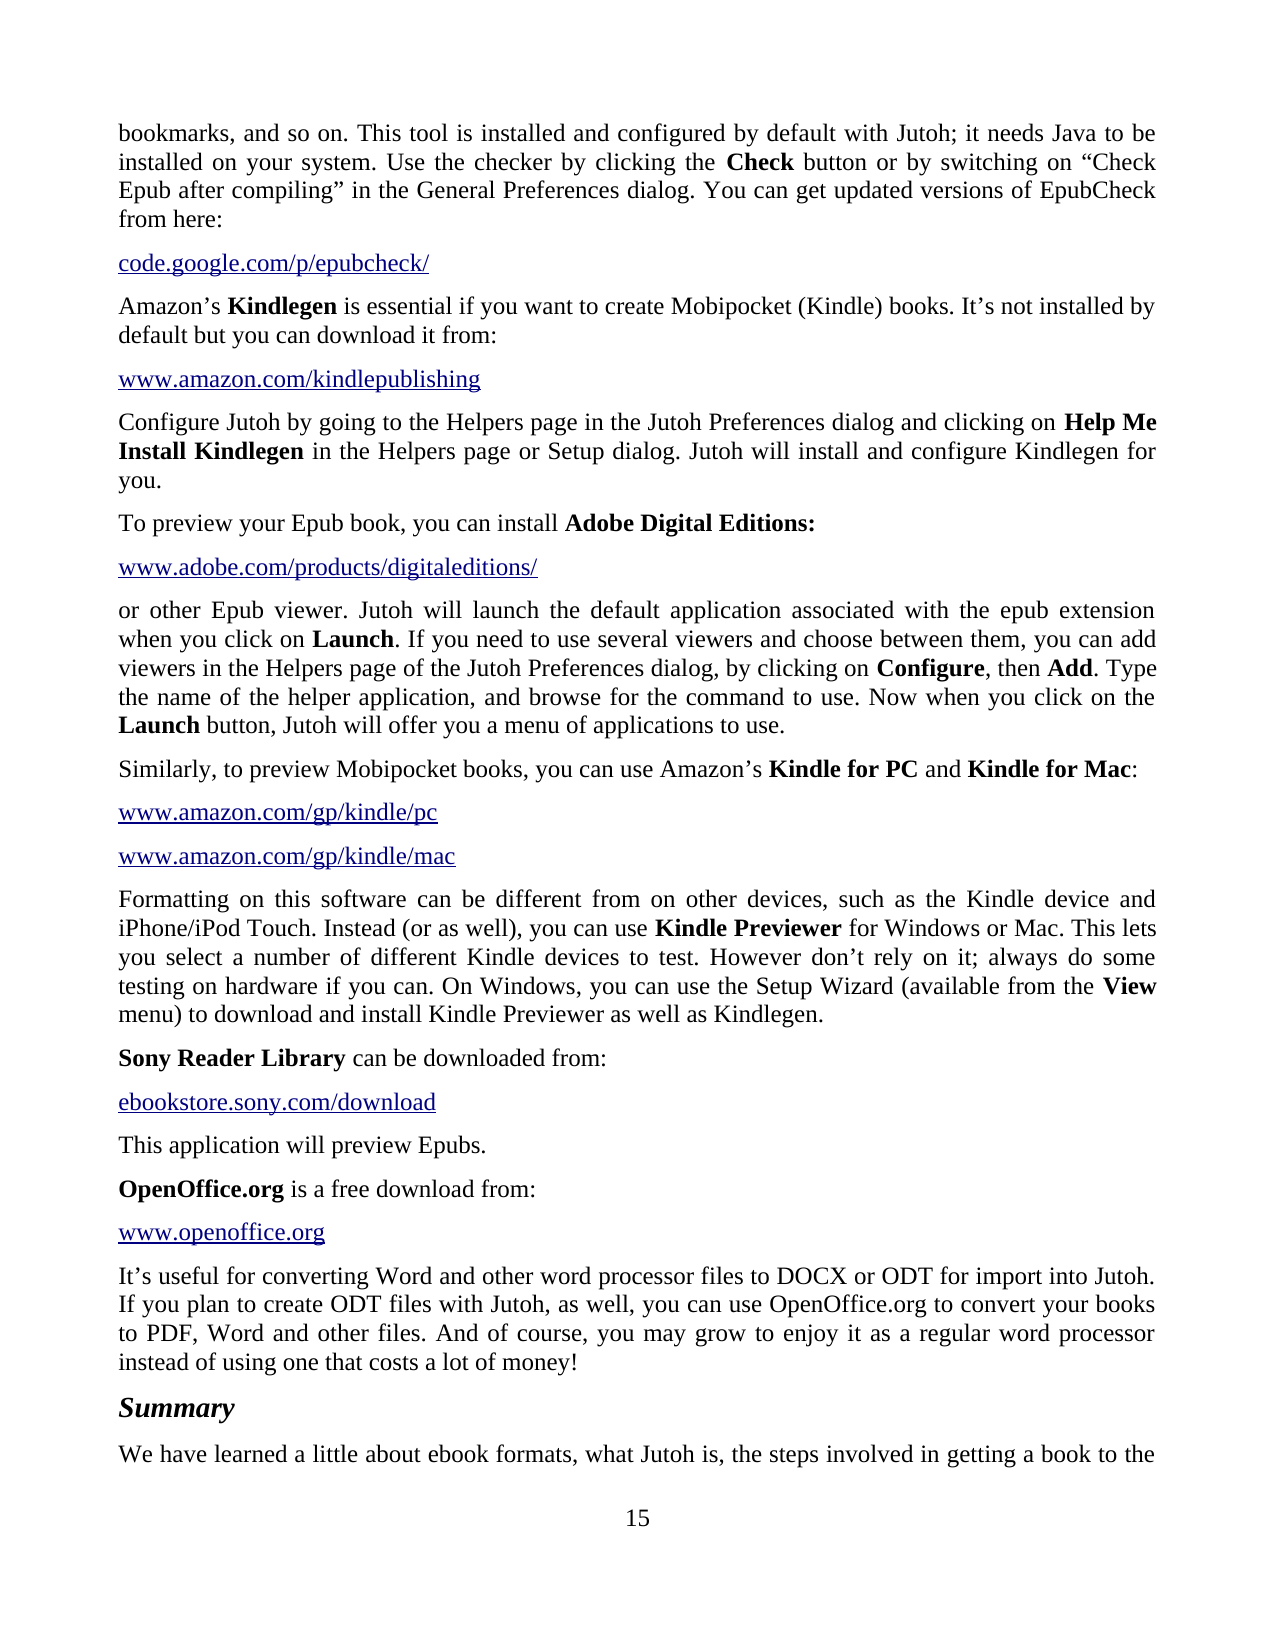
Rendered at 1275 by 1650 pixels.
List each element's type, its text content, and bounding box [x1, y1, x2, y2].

text www.amazon.com/gp/kindle/mac [118, 841, 1157, 870]
text This application will preview Epubs. [118, 1130, 1157, 1159]
text ebookstore.sony.com/download [118, 1087, 1157, 1115]
text Sony Reader Library can be downloaded from: [118, 1043, 1157, 1072]
text code.google.com/p/epubcheck/ [118, 248, 1157, 277]
text To preview your Epub book, you can install Adobe Digital Editions: [118, 508, 1157, 537]
text It’s useful for converting Word and other word processor files to DOCX or ODT for import into Jutoh. If you plan to create ODT files with Jutoh, as well, you can use OpenOffice.org to convert your books to PDF, Word and other files. And of course, you may grow to enjoy it as a regular word processor instead of using one that costs a lot of money! [118, 1261, 1157, 1376]
text www.amazon.com/gp/kindle/pc [118, 797, 1157, 826]
text We have learned a little about ebook formats, what Jutoh is, the steps involved in getting a book to the [118, 1439, 1157, 1468]
text Configure Jutoh by going to the Helpers page in the Jutoh Preferences dialog and clicking on Help Me Install Kindlegen in the Helpers page or Setup dialog. Jutoh will install and configure Kindlegen for you. [118, 407, 1157, 493]
subtitle Summary [118, 1391, 1157, 1424]
text www.adobe.com/products/digitaleditions/ [118, 552, 1157, 581]
text Amazon’s Kindlegen is essential if you want to create Mobipocket (Kindle) books. It’s not installed by default but you can download it from: [118, 291, 1157, 349]
text www.openoffice.org [118, 1217, 1157, 1246]
text or other Epub viewer. Jutoh will launch the default application associated with the epub extension when you click on Launch. If you need to use several viewers and choose between them, you can add viewers in the Helpers page of the Jutoh Preferences dialog, by clicking on Configure, then Add. Type the name of the helper application, and browse for the command to use. Now when you click on the Launch button, Jutoh will offer you a menu of applications to use. [118, 595, 1157, 739]
text www.amazon.com/kindlepublishing [118, 364, 1157, 392]
text bookmarks, and so on. This tool is installed and configured by default with Jutoh; it needs Java to be installed on your system. Use the checker by clicking the Check button or by switching on “Check Epub after compiling” in the General Preferences dialog. You can get updated versions of EpubCheck from here: [118, 118, 1157, 233]
text OpenOffice.org is a free download from: [118, 1174, 1157, 1202]
text Similarly, to preview Mobipocket books, you can use Amazon’s Kindle for PC and Kindle for Mac: [118, 754, 1157, 783]
text Formatting on this software can be different from on other devices, such as the Kindle device and iPhone/iPod Touch. Instead (or as well), you can use Kindle Previewer for Windows or Mac. This lets you select a number of different Kindle devices to test. However don’t rely on it; always do some testing on hardware if you can. On Windows, you can use the Setup Wizard (available from the View menu) to download and install Kindle Previewer as well as Kindlegen. [118, 884, 1157, 1028]
